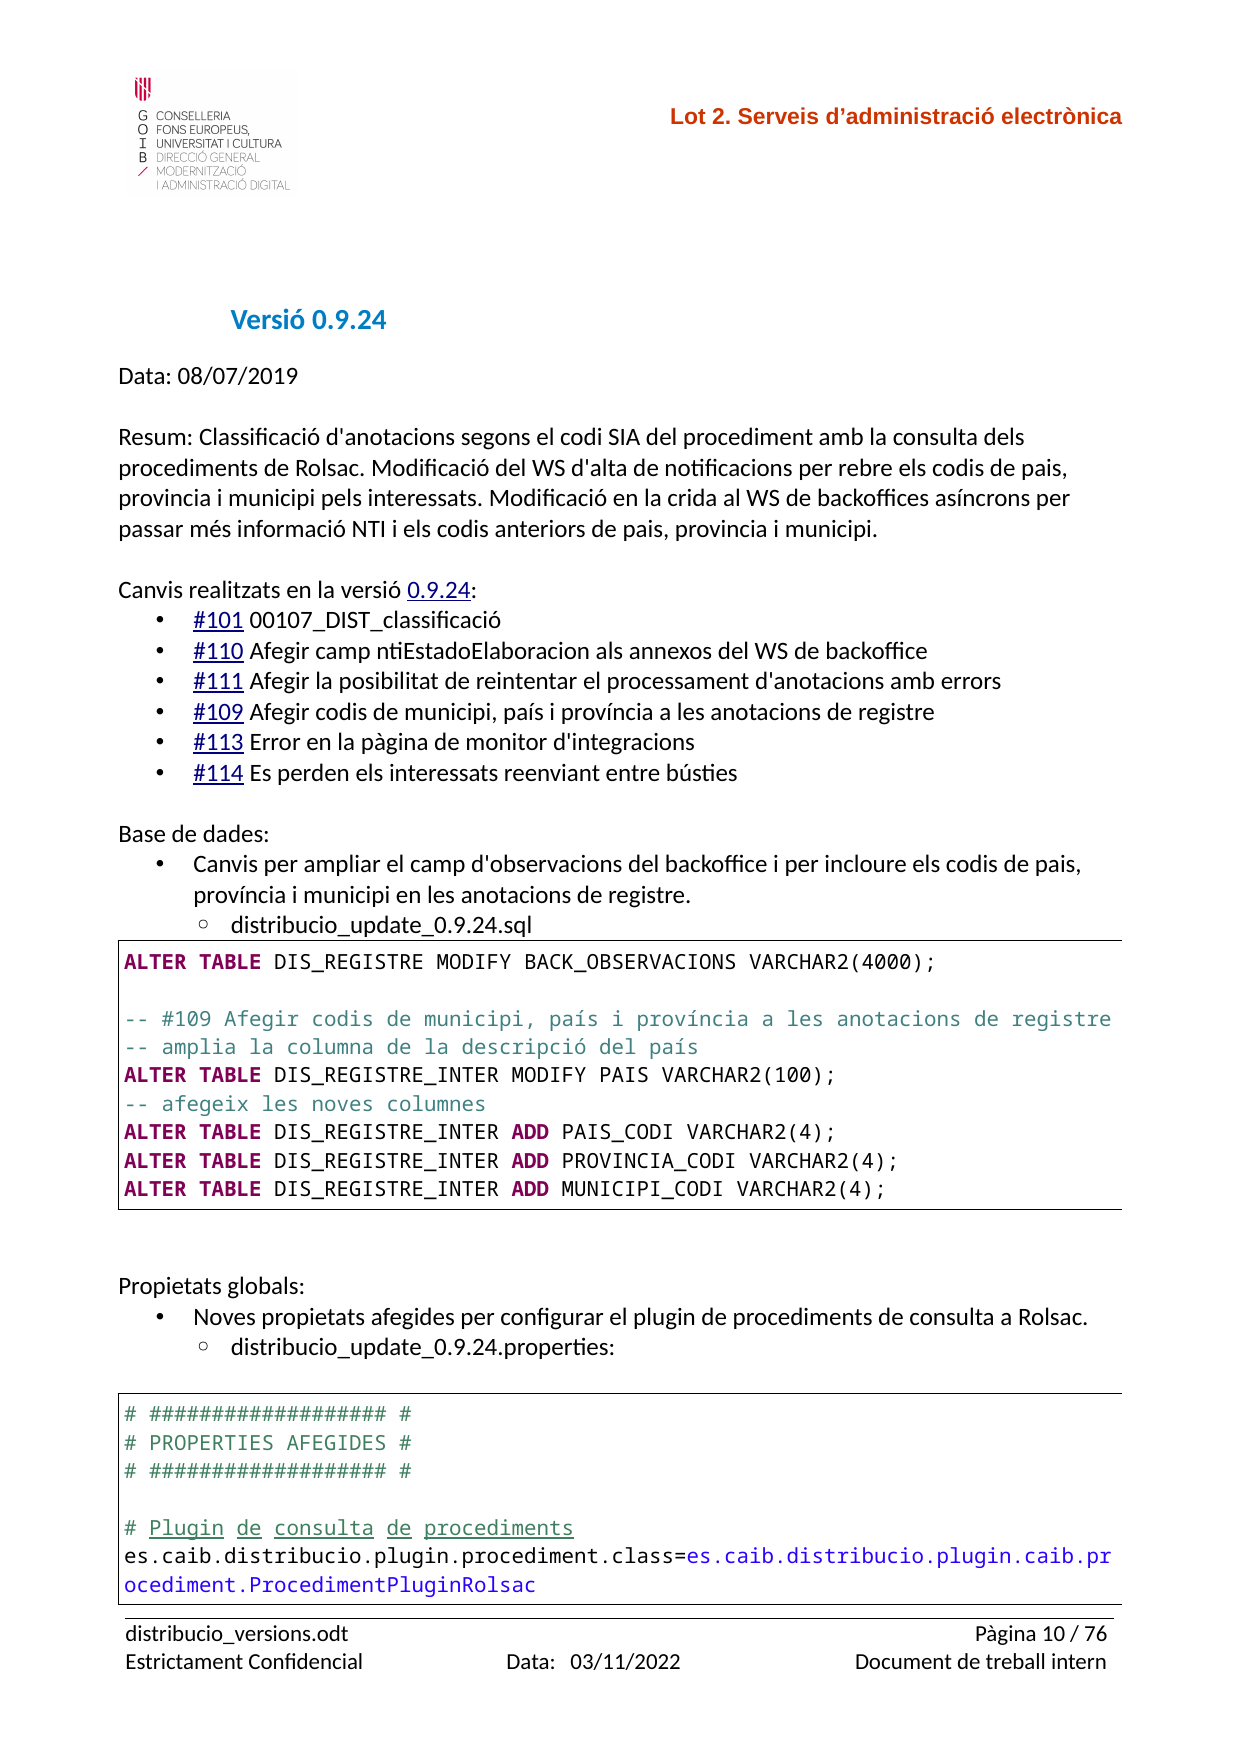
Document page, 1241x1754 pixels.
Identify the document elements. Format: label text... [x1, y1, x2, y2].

table_header # ################### # # PROPERTIES AFEGIDES # # ################### # # Plugin de consulta de procediments es.caib.distribucio.plugin.procediment.class=es.caib.distribucio.plugin.caib.procediment.ProcedimentPluginRolsac [119, 1394, 1122, 1604]
text Resum: Classificació d'anotacions segons el codi SIA del procediment amb la consulta dels procediments de Rolsac. Modificació del WS d'alta de notificacions per rebre els codis de pais, provincia i municipi pels interessats. Modificació en la crida al WS de backoffices asíncrons per passar més informació NTI i els codis anteriors de pais, provincia i municipi. [118, 421, 1122, 543]
list #110 Afegir camp ntiEstadoElaboracion als annexos del WS de backoffice [156, 635, 1122, 665]
list #113 Error en la pàgina de monitor d'integracions [156, 726, 1122, 757]
list distribucio_update_0.9.24.properties: [193, 1332, 1122, 1362]
text Data: 08/07/2019 [118, 360, 1122, 391]
list #111 Afegir la posibilitat de reintentar el processament d'anotacions amb errors [156, 665, 1122, 696]
list Noves propietats afegides per configurar el plugin de procediments de consulta a Rolsac. [156, 1301, 1122, 1332]
table_header ALTER TABLE DIS_REGISTRE MODIFY BACK_OBSERVACIONS VARCHAR2(4000); -- #109 Afegir codis de municipi, país i província a les anotacions de registre -- amplia la columna de la descripció del país ALTER TABLE DIS_REGISTRE_INTER MODIFY PAIS VARCHAR2(100); -- afegeix les noves columnes ALTER TABLE DIS_REGISTRE_INTER ADD PAIS_CODI VARCHAR2(4); ALTER TABLE DIS_REGISTRE_INTER ADD PROVINCIA_CODI VARCHAR2(4); ALTER TABLE DIS_REGISTRE_INTER ADD MUNICIPI_CODI VARCHAR2(4); [119, 941, 1122, 1208]
text Canvis realitzats en la versió 0.9.24: [118, 574, 1122, 604]
picture [126, 70, 299, 197]
list #101 00107_DIST_classificació [156, 604, 1122, 635]
text Propietats globals: [118, 1271, 1122, 1301]
list distribucio_update_0.9.24.sql [193, 909, 1122, 940]
subtitle Versió 0.9.24 [153, 301, 1122, 336]
list #109 Afegir codis de municipi, país i província a les anotacions de registre [156, 696, 1122, 726]
list #114 Es perden els interessats reenviant entre bústies [156, 757, 1122, 787]
text Base de dades: [118, 818, 1122, 848]
list Canvis per ampliar el camp d'observacions del backoffice i per incloure els codis de pais, província i municipi en les anotacions de registre. [156, 848, 1122, 909]
